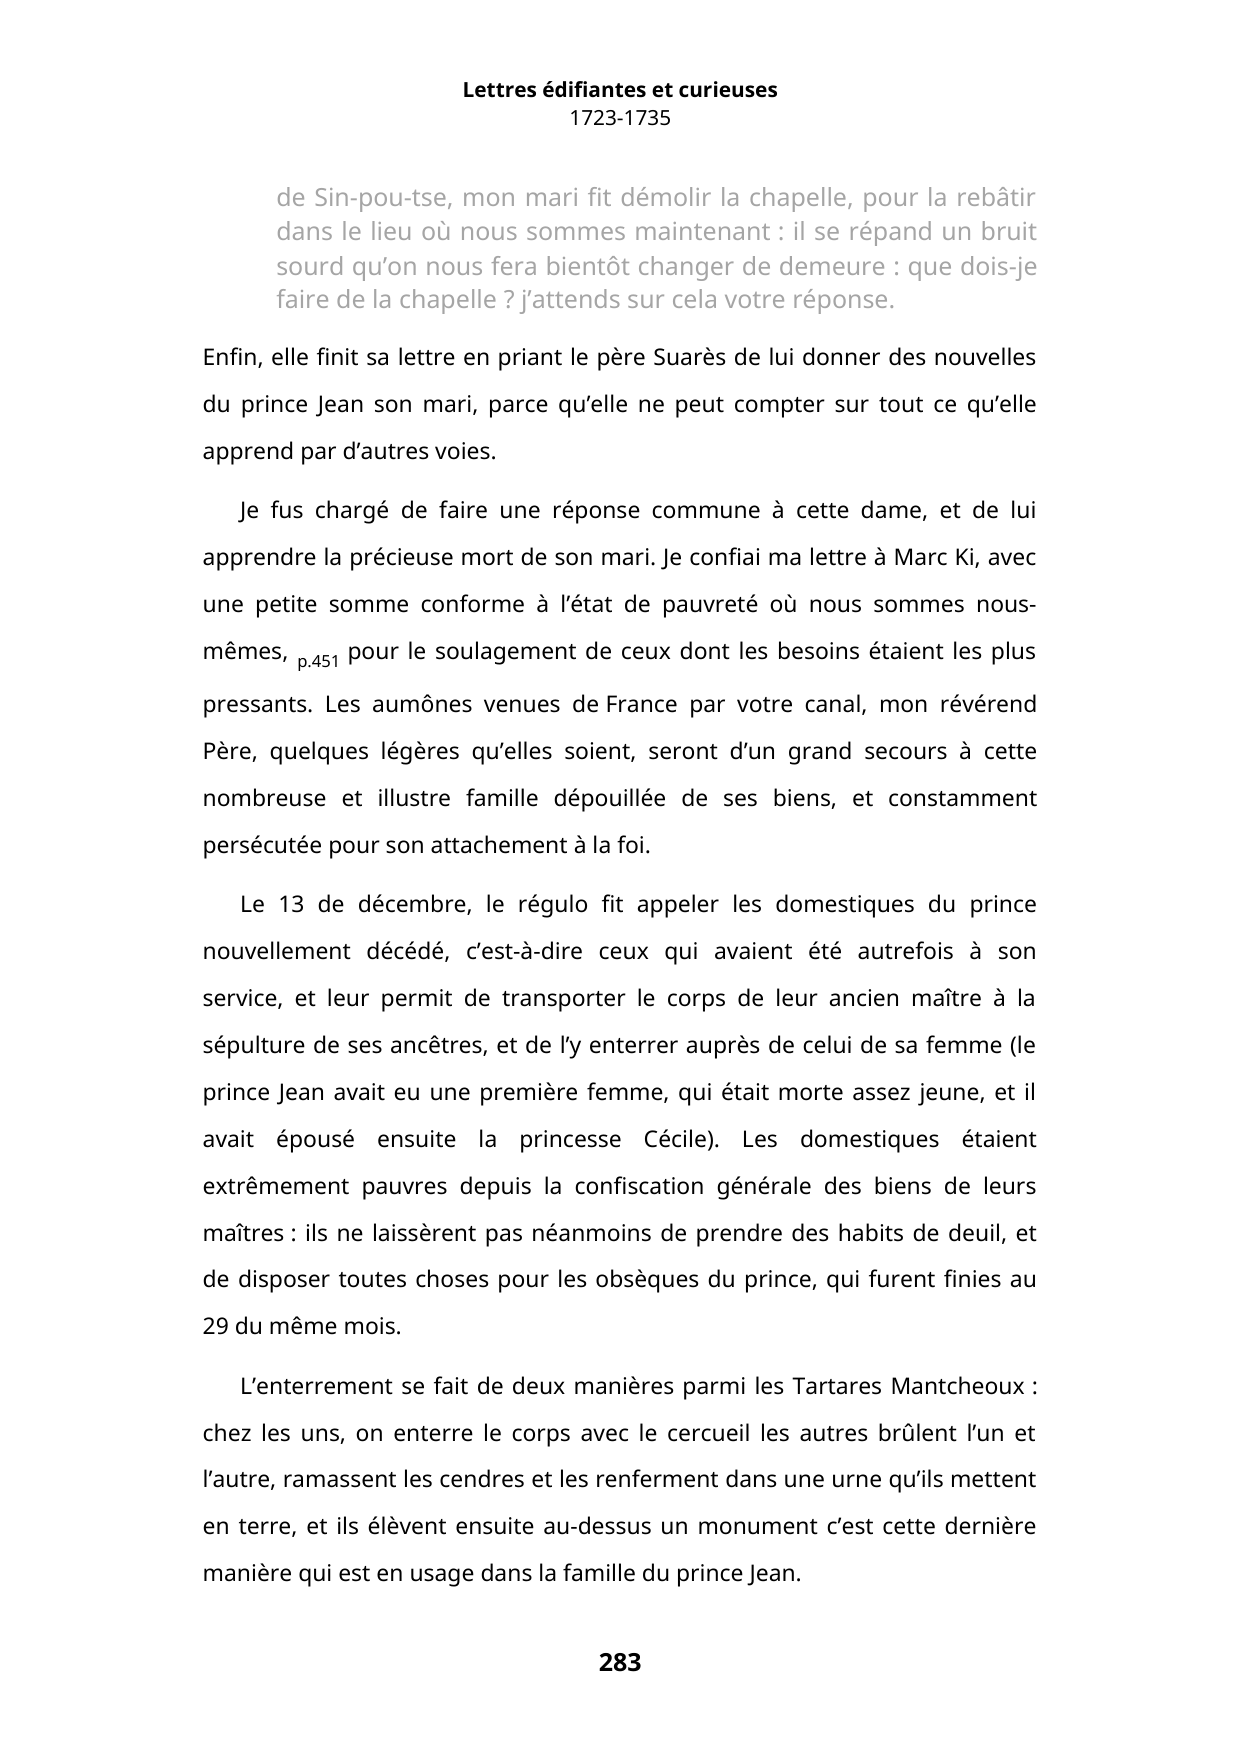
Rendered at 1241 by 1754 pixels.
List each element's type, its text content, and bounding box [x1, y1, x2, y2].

text Le 13 de décembre, le régulo fit appeler les domestiques du prince nouvellement décédé, c’est-à-dire ceux qui avaient été autrefois à son service, et leur permit de transporter le corps de leur ancien maître à la sépulture de ses ancêtres, et de l’y enterrer auprès de celui de sa femme (le prince Jean avait eu une première femme, qui était morte assez jeune, et il avait épousé ensuite la princesse Cécile). Les domestiques étaient extrêmement pauvres depuis la confiscation générale des biens de leurs maîtres : ils ne laissèrent pas néanmoins de prendre des habits de deuil, et de disposer toutes choses pour les obsèques du prince, qui furent finies au 29 du même mois. [202, 888, 1038, 1341]
text L’enterrement se fait de deux manières parmi les Tartares Mantcheoux : chez les uns, on enterre le corps avec le cercueil les autres brûlent l’un et l’autre, ramassent les cendres et les renferment dans une urne qu’ils mettent en terre, et ils élèvent ensuite au-dessus un monument c’est cette dernière manière qui est en usage dans la famille du prince Jean. [202, 1369, 1038, 1588]
text Je fus chargé de faire une réponse commune à cette dame, et de lui apprendre la précieuse mort de son mari. Je confiai ma lettre à Marc Ki, avec une petite somme conforme à l’état de pauvreté où nous sommes nous-mêmes, p.451 pour le soulagement de ceux dont les besoins étaient les plus pressants. Les aumônes venues de France par votre canal, mon révérend Père, quelques légères qu’elles soient, seront d’un grand secours à cette nombreuse et illustre famille dépouillée de ses biens, et constamment persécutée pour son attachement à la foi. [202, 494, 1038, 860]
text Enfin, elle finit sa lettre en priant le père Suarès de lui donner des nouvelles du prince Jean son mari, parce qu’elle ne peut compter sur tout ce qu’elle apprend par d’autres voies. [202, 341, 1038, 466]
text de Sin-pou-tse, mon mari fit démolir la chapelle, pour la rebâtir dans le lieu où nous sommes maintenant : il se répand un bruit sourd qu’on nous fera bientôt changer de demeure : que dois-je faire de la chapelle ? j’attends sur cela votre réponse. [276, 180, 1038, 316]
